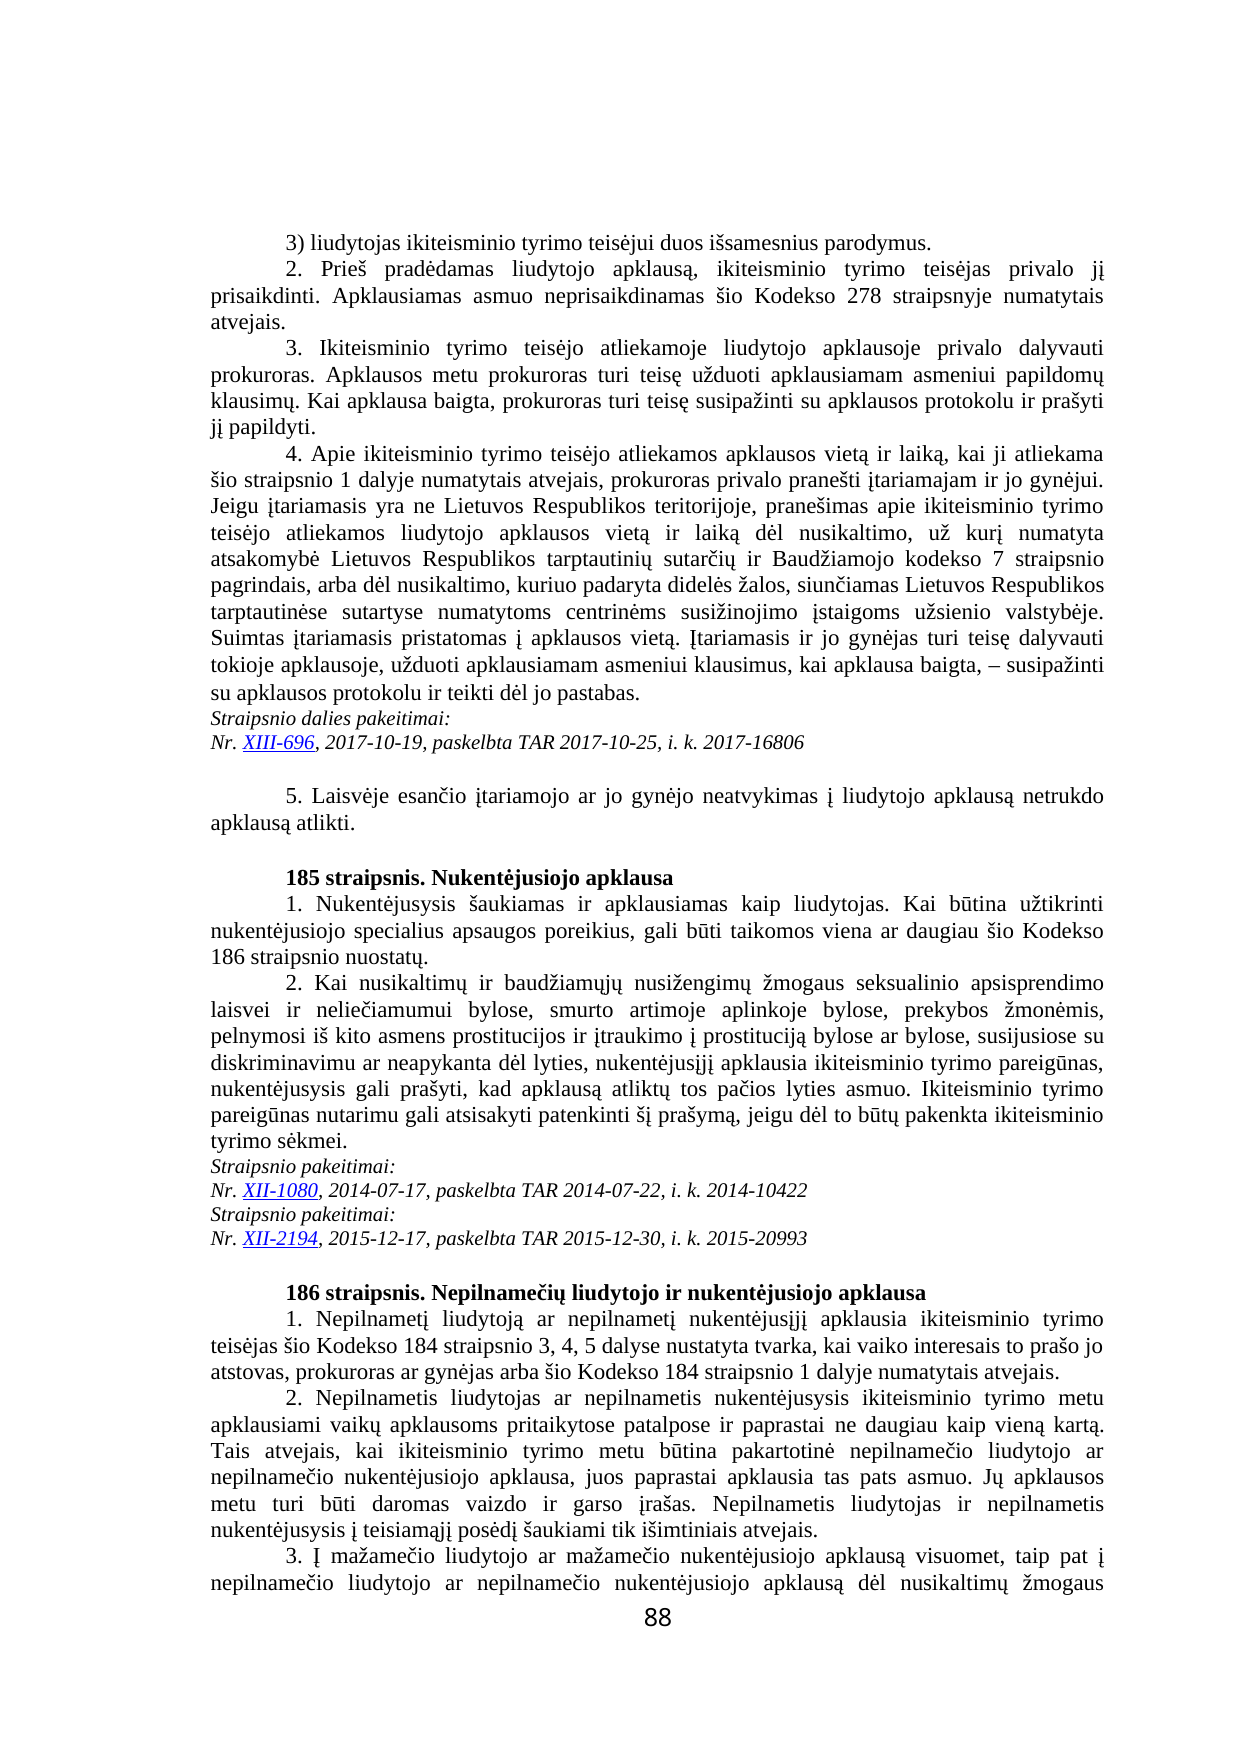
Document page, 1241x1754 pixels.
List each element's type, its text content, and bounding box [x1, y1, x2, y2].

text 5. Laisvėje esančio įtariamojo ar jo gynėjo neatvykimas į liudytojo apklausą netrukdo apklausą atlikti. [210, 783, 1105, 835]
text 3) liudytojas ikiteisminio tyrimo teisėjui duos išsamesnius parodymus. [210, 229, 1105, 255]
text Nr. XII-2194, 2015-12-17, paskelbta TAR 2015-12-30, i. k. 2015-20993 [210, 1226, 1105, 1250]
text 2. Prieš pradėdamas liudytojo apklausą, ikiteisminio tyrimo teisėjas privalo jį prisaikdinti. Apklausiamas asmuo neprisaikdinamas šio Kodekso 278 straipsnyje numatytais atvejais. [210, 255, 1105, 334]
text 2. Kai nusikaltimų ir baudžiamųjų nusižengimų žmogaus seksualinio apsisprendimo laisvei ir neliečiamumui bylose, smurto artimoje aplinkoje bylose, prekybos žmonėmis, pelnymosi iš kito asmens prostitucijos ir įtraukimo į prostituciją bylose ar bylose, susijusiose su diskriminavimu ar neapykanta dėl lyties, nukentėjusįjį apklausia ikiteisminio tyrimo pareigūnas, nukentėjusysis gali prašyti, kad apklausą atliktų tos pačios lyties asmuo. Ikiteisminio tyrimo pareigūnas nutarimu gali atsisakyti patenkinti šį prašymą, jeigu dėl to būtų pakenkta ikiteisminio tyrimo sėkmei. [210, 969, 1105, 1154]
text 4. Apie ikiteisminio tyrimo teisėjo atliekamos apklausos vietą ir laiką, kai ji atliekama šio straipsnio 1 dalyje numatytais atvejais, prokuroras privalo pranešti įtariamajam ir jo gynėjui. Jeigu įtariamasis yra ne Lietuvos Respublikos teritorijoje, pranešimas apie ikiteisminio tyrimo teisėjo atliekamos liudytojo apklausos vietą ir laiką dėl nusikaltimo, už kurį numatyta atsakomybė Lietuvos Respublikos tarptautinių sutarčių ir Baudžiamojo kodekso 7 straipsnio pagrindais, arba dėl nusikaltimo, kuriuo padaryta didelės žalos, siunčiamas Lietuvos Respublikos tarptautinėse sutartyse numatytoms centrinėms susižinojimo įstaigoms užsienio valstybėje. Suimtas įtariamasis pristatomas į apklausos vietą. Įtariamasis ir jo gynėjas turi teisę dalyvauti tokioje apklausoje, užduoti apklausiamam asmeniui klausimus, kai apklausa baigta, – susipažinti su apklausos protokolu ir teikti dėl jo pastabas. [210, 440, 1105, 706]
text 186 straipsnis. Nepilnamečių liudytojo ir nukentėjusiojo apklausa [210, 1279, 1105, 1305]
text 2. Nepilnametis liudytojas ar nepilnametis nukentėjusysis ikiteisminio tyrimo metu apklausiami vaikų apklausoms pritaikytose patalpose ir paprastai ne daugiau kaip vieną kartą. Tais atvejais, kai ikiteisminio tyrimo metu būtina pakartotinė nepilnamečio liudytojo ar nepilnamečio nukentėjusiojo apklausa, juos paprastai apklausia tas pats asmuo. Jų apklausos metu turi būti daromas vaizdo ir garso įrašas. Nepilnametis liudytojas ir nepilnametis nukentėjusysis į teisiamąjį posėdį šaukiami tik išimtiniais atvejais. [210, 1384, 1105, 1542]
text Straipsnio dalies pakeitimai: [210, 706, 1105, 730]
text Straipsnio pakeitimai: [210, 1154, 1105, 1178]
text 1. Nepilnametį liudytoją ar nepilnametį nukentėjusįjį apklausia ikiteisminio tyrimo teisėjas šio Kodekso 184 straipsnio 3, 4, 5 dalyse nustatyta tvarka, kai vaiko interesais to prašo jo atstovas, prokuroras ar gynėjas arba šio Kodekso 184 straipsnio 1 dalyje numatytais atvejais. [210, 1305, 1105, 1384]
text 185 straipsnis. Nukentėjusiojo apklausa [210, 864, 1105, 890]
text Nr. XIII-696, 2017-10-19, paskelbta TAR 2017-10-25, i. k. 2017-16806 [210, 730, 1105, 754]
text 3. Ikiteisminio tyrimo teisėjo atliekamoje liudytojo apklausoje privalo dalyvauti prokuroras. Apklausos metu prokuroras turi teisę užduoti apklausiamam asmeniui papildomų klausimų. Kai apklausa baigta, prokuroras turi teisę susipažinti su apklausos protokolu ir prašyti jį papildyti. [210, 334, 1105, 440]
text 3. Į mažamečio liudytojo ar mažamečio nukentėjusiojo apklausą visuomet, taip pat į nepilnamečio liudytojo ar nepilnamečio nukentėjusiojo apklausą dėl nusikaltimų žmogaus [210, 1542, 1105, 1595]
text Nr. XII-1080, 2014-07-17, paskelbta TAR 2014-07-22, i. k. 2014-10422 [210, 1178, 1105, 1202]
text 1. Nukentėjusysis šaukiamas ir apklausiamas kaip liudytojas. Kai būtina užtikrinti nukentėjusiojo specialius apsaugos poreikius, gali būti taikomos viena ar daugiau šio Kodekso 186 straipsnio nuostatų. [210, 890, 1105, 969]
text Straipsnio pakeitimai: [210, 1202, 1105, 1226]
